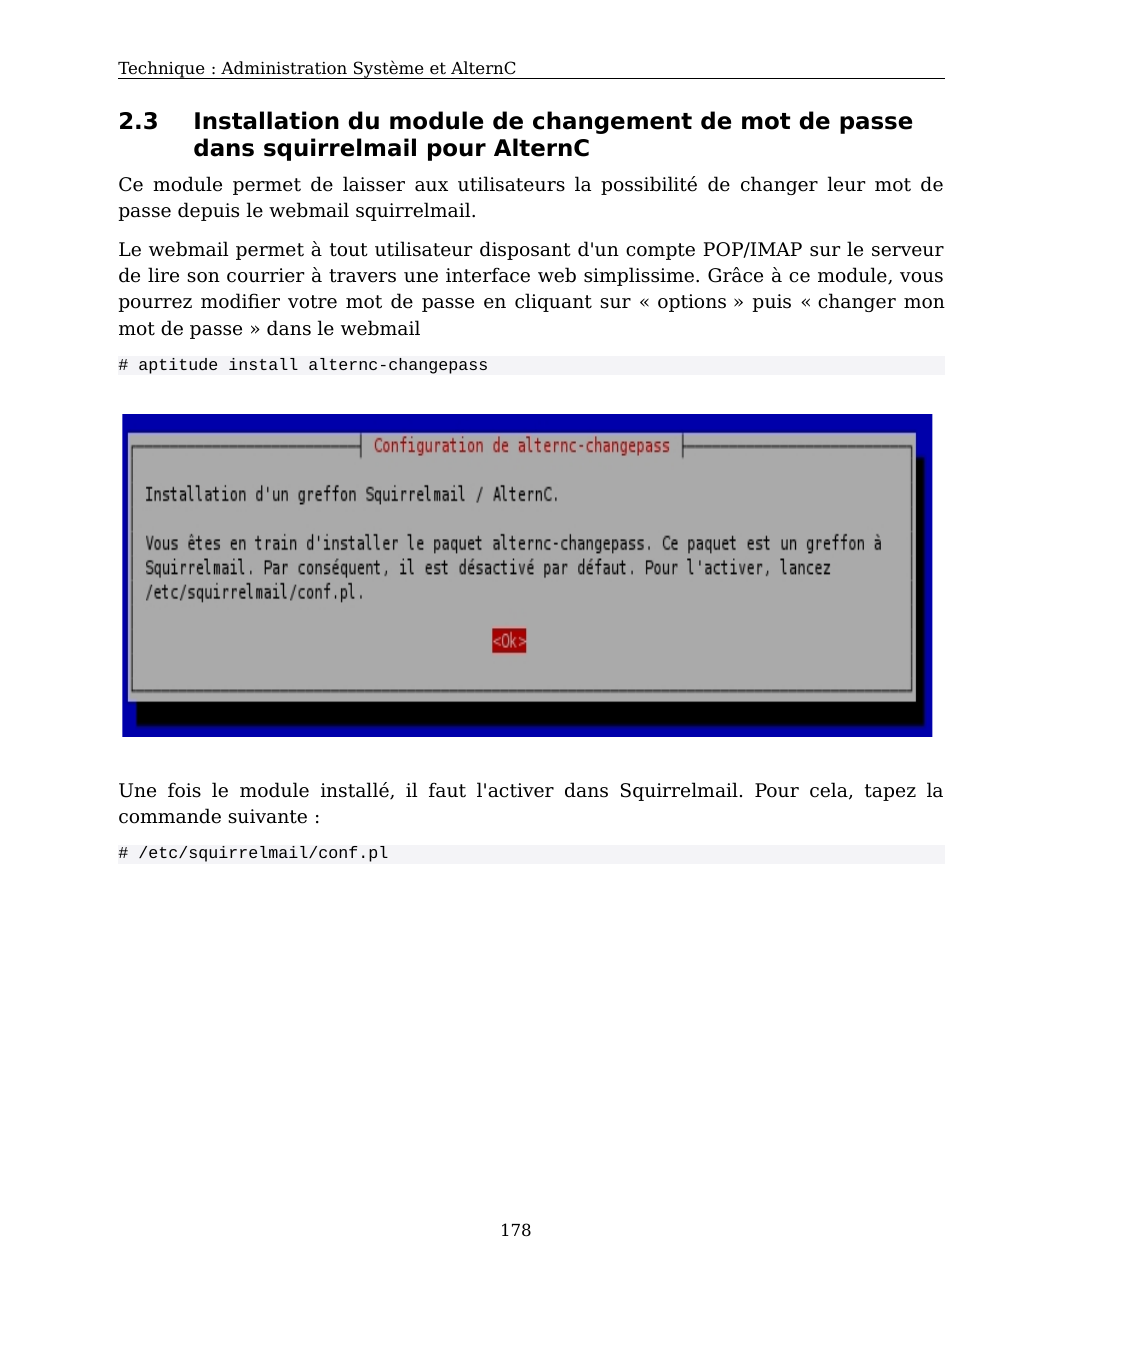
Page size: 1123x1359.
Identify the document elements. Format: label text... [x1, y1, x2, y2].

text # aptitude install alternc-changepass [118, 356, 945, 375]
picture [122, 414, 933, 737]
text Le webmail permet à tout utilisateur disposant d'un compte POP/IMAP sur le serveur de lire son courrier à travers une interface web simplissime. Grâce à ce module, vous pourrez modifier votre mot de passe en cliquant sur « options » puis « changer mon mot de passe » dans le webmail [118, 239, 945, 339]
text # /etc/squirrelmail/conf.pl [118, 845, 945, 864]
text Ce module permet de laisser aux utilisateurs la possibilité de changer leur mot de passe depuis le webmail squirrelmail. [118, 174, 945, 222]
subtitle Installation du module de changement de mot de passe dans squirrelmail pour AlternC [118, 108, 945, 161]
text Une fois le module installé, il faut l'activer dans Squirrelmail. Pour cela, tapez la commande suivante : [118, 780, 945, 828]
